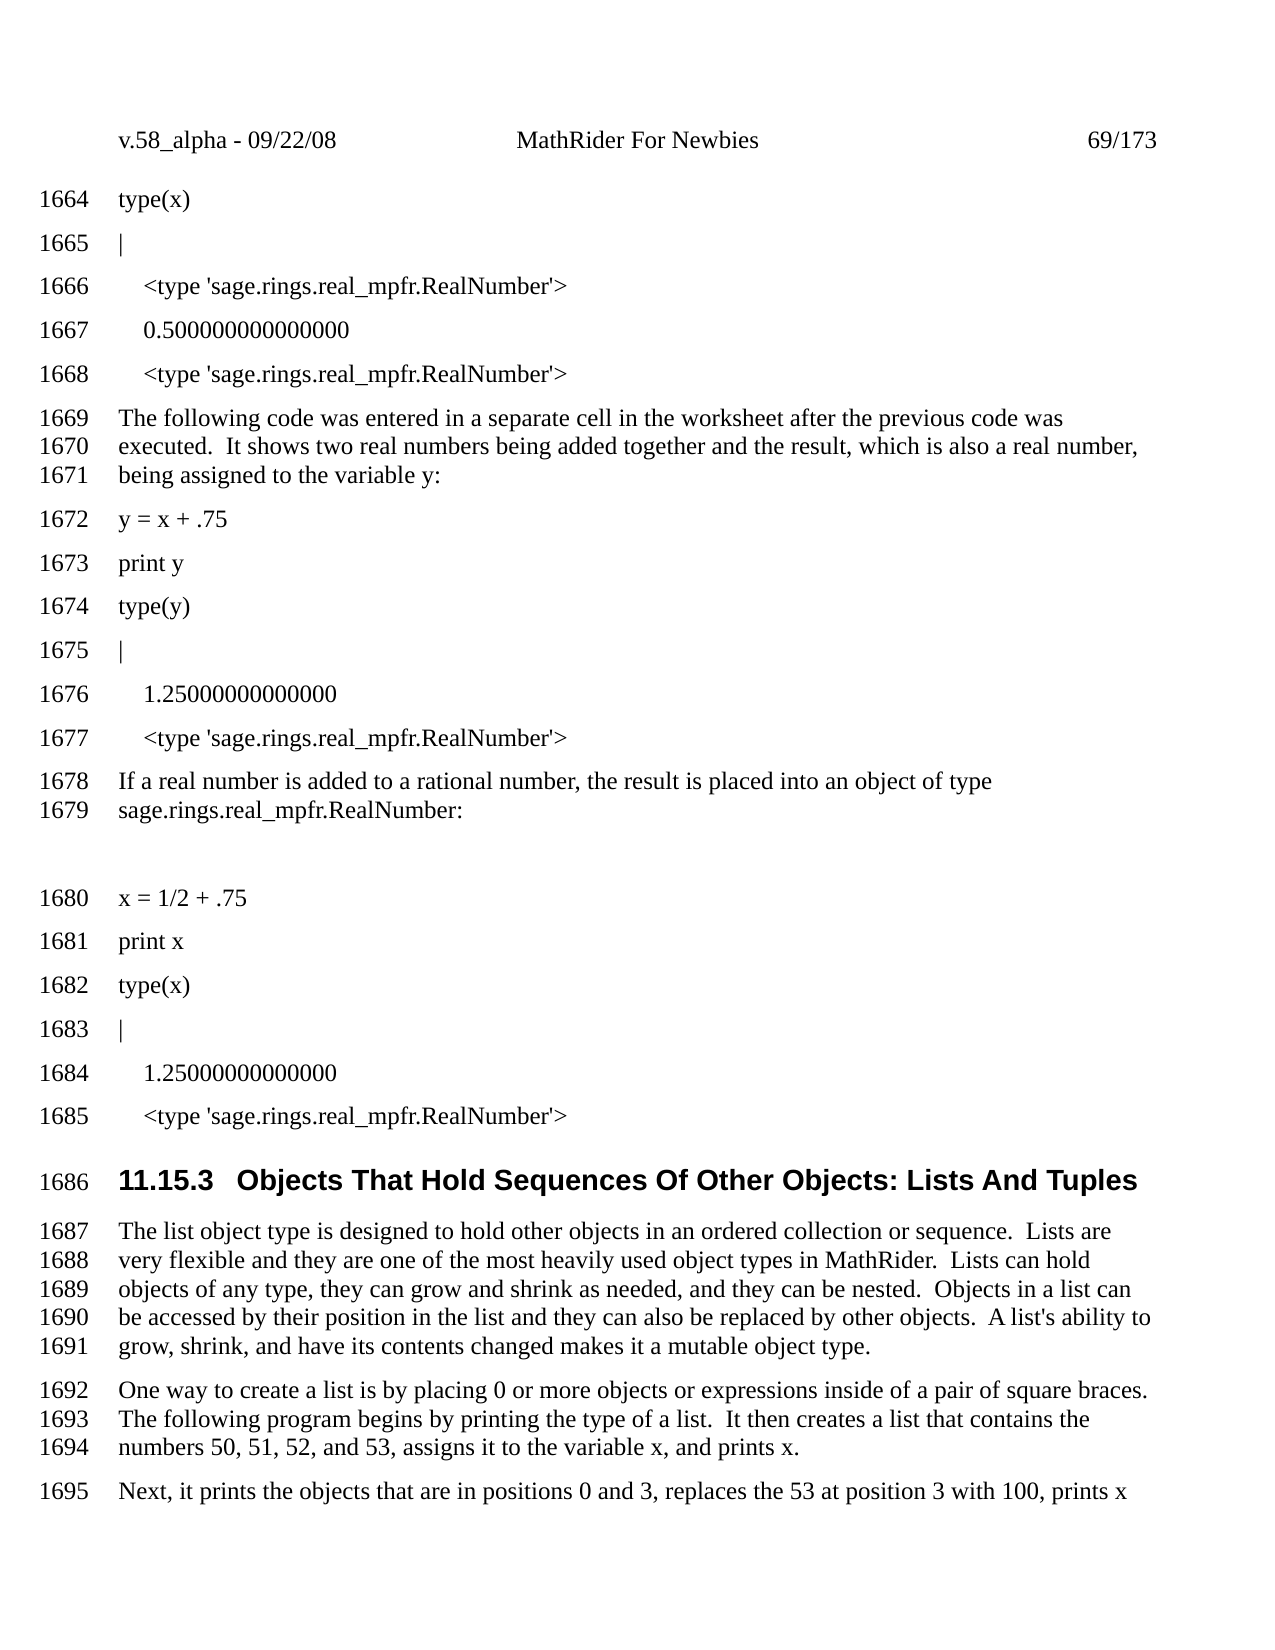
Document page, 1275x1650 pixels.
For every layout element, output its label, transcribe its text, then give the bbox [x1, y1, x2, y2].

text | [118, 635, 1157, 664]
text One way to create a list is by placing 0 or more objects or expressions inside of a pair of square braces. The following program begins by printing the type of a list. It then creates a list that contains the numbers 50, 51, 52, and 53, assigns it to the variable x, and prints x. [118, 1375, 1157, 1461]
text | [118, 228, 1157, 256]
text x = 1/2 + .75 [118, 883, 1157, 911]
subtitle Objects That Hold Sequences Of Other Objects: Lists And Tuples [118, 1163, 1157, 1196]
text The list object type is designed to hold other objects in an ordered collection or sequence. Lists are very flexible and they are one of the most heavily used object types in MathRider. Lists can hold objects of any type, they can grow and shrink as needed, and they can be nested. Objects in a list can be accessed by their position in the list and they can also be replaced by other objects. A list's ability to grow, shrink, and have its contents changed makes it a mutable object type. [118, 1216, 1157, 1360]
text <type 'sage.rings.real_mpfr.RealNumber'> [118, 1101, 1157, 1130]
text type(x) [118, 184, 1157, 213]
text 1.25000000000000 [118, 1058, 1157, 1086]
text print x [118, 926, 1157, 955]
text type(x) [118, 970, 1157, 999]
text If a real number is added to a rational number, the result is placed into an object of type sage.rings.real_mpfr.RealNumber: [118, 766, 1157, 824]
text <type 'sage.rings.real_mpfr.RealNumber'> [118, 723, 1157, 751]
text Next, it prints the objects that are in positions 0 and 3, replaces the 53 at position 3 with 100, prints x [118, 1476, 1157, 1505]
text <type 'sage.rings.real_mpfr.RealNumber'> [118, 271, 1157, 300]
text type(y) [118, 591, 1157, 620]
text <type 'sage.rings.real_mpfr.RealNumber'> [118, 359, 1157, 388]
text 0.500000000000000 [118, 315, 1157, 344]
text print y [118, 548, 1157, 576]
text y = x + .75 [118, 504, 1157, 533]
text The following code was entered in a separate cell in the worksheet after the previous code was executed. It shows two real numbers being added together and the result, which is also a real number, being assigned to the variable y: [118, 403, 1157, 489]
text 1.25000000000000 [118, 679, 1157, 708]
text | [118, 1014, 1157, 1043]
